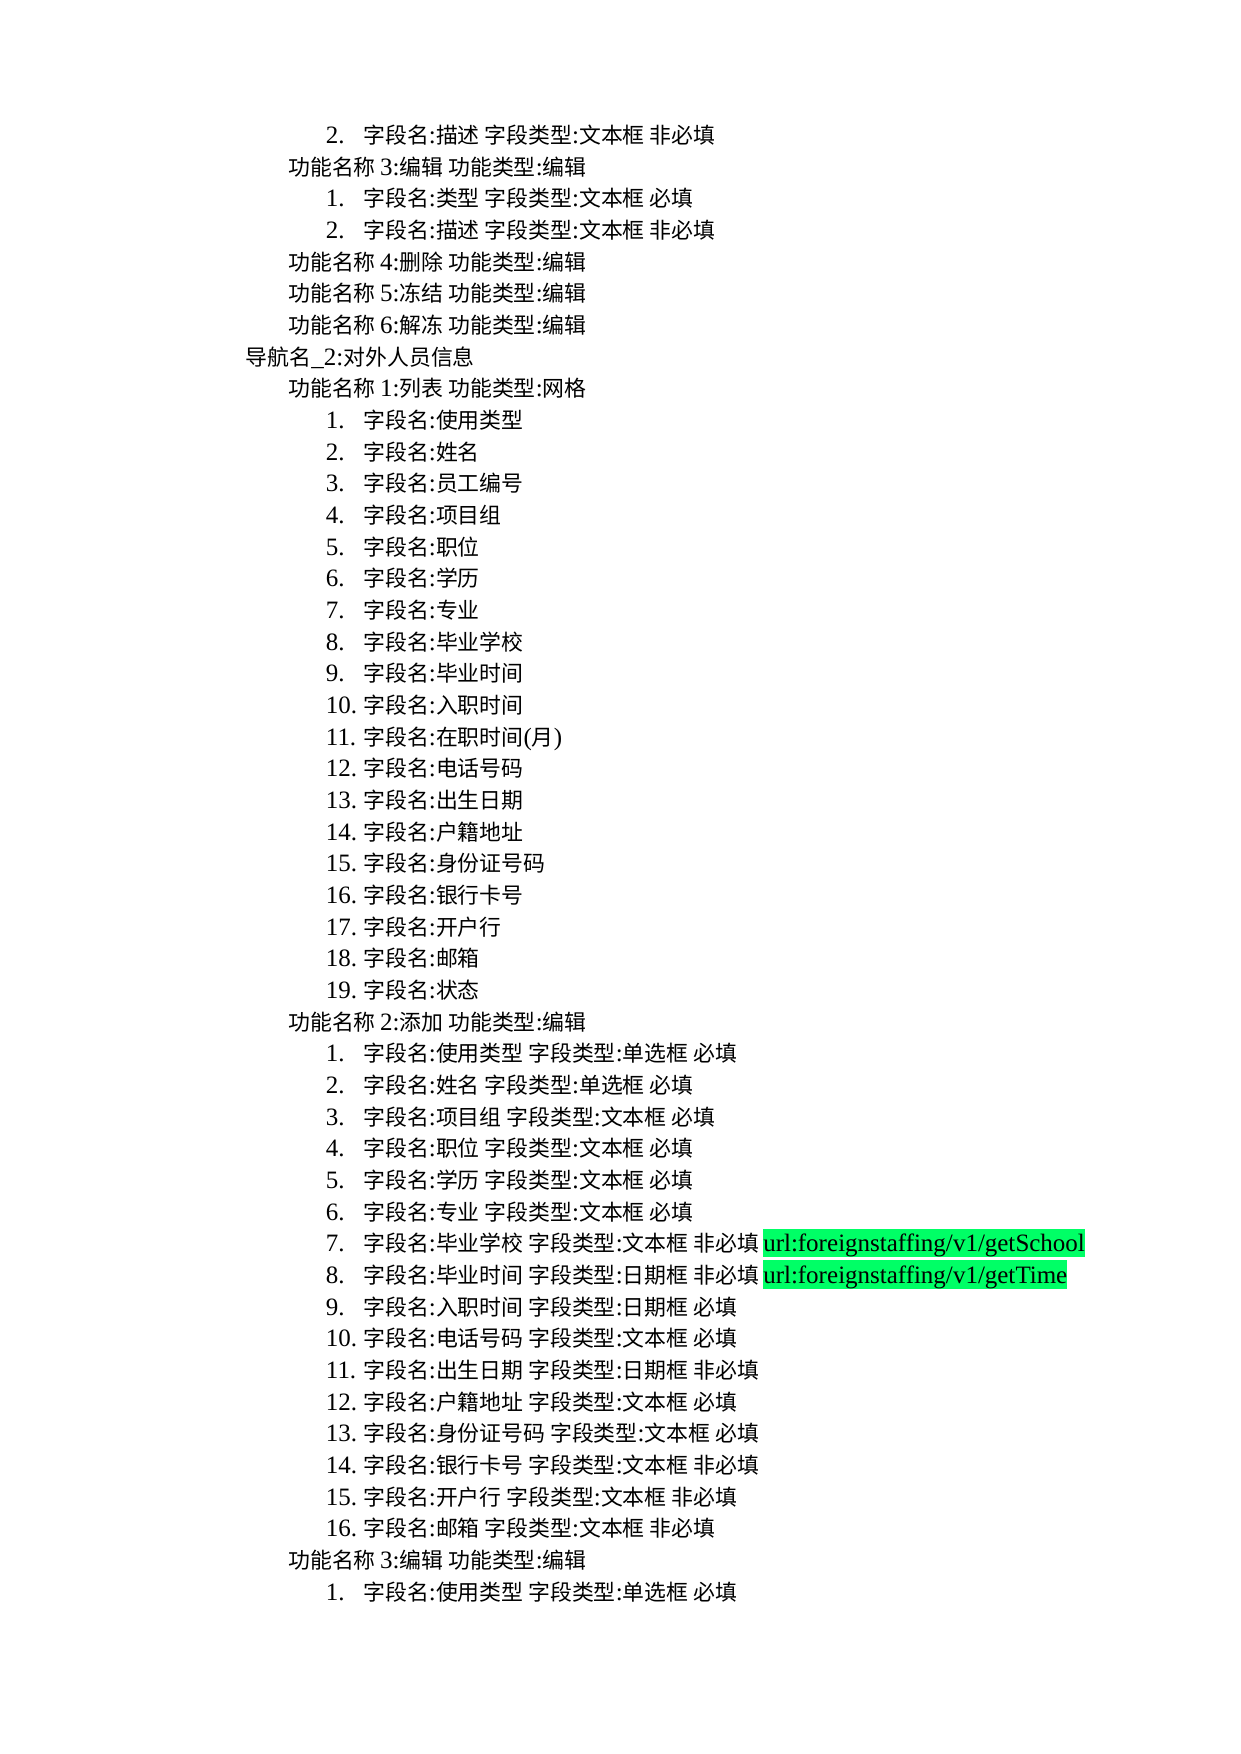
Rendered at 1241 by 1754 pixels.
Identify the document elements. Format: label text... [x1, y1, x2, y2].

list 字段名:户籍地址 [326, 815, 1122, 846]
list 字段名:项目组 [326, 498, 1122, 530]
list 字段名:使用类型 字段类型:单选框 必填 [326, 1036, 1122, 1068]
list 字段名:电话号码 [326, 751, 1122, 783]
list 字段名:邮箱 [326, 941, 1122, 973]
list 字段名:职位 字段类型:文本框 必填 [326, 1131, 1122, 1163]
list 字段名:学历 字段类型:文本框 必填 [326, 1163, 1122, 1195]
list 字段名:员工编号 [326, 466, 1122, 498]
list 字段名:姓名 [326, 435, 1122, 466]
list 字段名:毕业时间 [326, 656, 1122, 688]
list 字段名:身份证号码 [326, 846, 1122, 878]
text 功能名称3:编辑 功能类型:编辑 [118, 150, 1122, 181]
text 功能名称4:删除 功能类型:编辑 [118, 245, 1122, 276]
list 字段名:电话号码 字段类型:文本框 必填 [326, 1321, 1122, 1353]
list 字段名:专业 [326, 593, 1122, 625]
list 字段名:项目组 字段类型:文本框 必填 [326, 1100, 1122, 1131]
list 字段名:毕业时间 字段类型:日期框 非必填url:foreignstaffing/v1/getTime [326, 1258, 1122, 1290]
list 字段名:职位 [326, 530, 1122, 561]
list 字段名:学历 [326, 561, 1122, 593]
list 字段名:在职时间(月) [326, 720, 1122, 751]
text 功能名称1:列表 功能类型:网格 [118, 371, 1122, 403]
list 字段名:姓名 字段类型:单选框 必填 [326, 1068, 1122, 1100]
text 导航名_2:对外人员信息 [118, 340, 1122, 371]
list 字段名:出生日期 [326, 783, 1122, 815]
list 字段名:邮箱 字段类型:文本框 非必填 [326, 1511, 1122, 1543]
text 功能名称6:解冻 功能类型:编辑 [118, 308, 1122, 340]
list 字段名:开户行 字段类型:文本框 非必填 [326, 1480, 1122, 1511]
list 字段名:类型 字段类型:文本框 必填 [326, 181, 1122, 213]
list 字段名:户籍地址 字段类型:文本框 必填 [326, 1385, 1122, 1416]
list 字段名:专业 字段类型:文本框 必填 [326, 1195, 1122, 1226]
list 字段名:开户行 [326, 910, 1122, 941]
list 字段名:描述 字段类型:文本框 非必填 [326, 118, 1122, 150]
list 字段名:入职时间 字段类型:日期框 必填 [326, 1290, 1122, 1321]
list 字段名:使用类型 字段类型:单选框 必填 [326, 1575, 1122, 1606]
list 字段名:毕业学校 [326, 625, 1122, 656]
list 字段名:银行卡号 字段类型:文本框 非必填 [326, 1448, 1122, 1480]
list 字段名:出生日期 字段类型:日期框 非必填 [326, 1353, 1122, 1385]
list 字段名:银行卡号 [326, 878, 1122, 910]
text 功能名称5:冻结 功能类型:编辑 [118, 276, 1122, 308]
list 字段名:毕业学校 字段类型:文本框 非必填url:foreignstaffing/v1/getSchool [326, 1226, 1122, 1258]
list 字段名:入职时间 [326, 688, 1122, 720]
text 功能名称2:添加 功能类型:编辑 [118, 1005, 1122, 1036]
list 字段名:使用类型 [326, 403, 1122, 435]
text 功能名称3:编辑 功能类型:编辑 [118, 1543, 1122, 1575]
list 字段名:状态 [326, 973, 1122, 1005]
list 字段名:描述 字段类型:文本框 非必填 [326, 213, 1122, 245]
list 字段名:身份证号码 字段类型:文本框 必填 [326, 1416, 1122, 1448]
